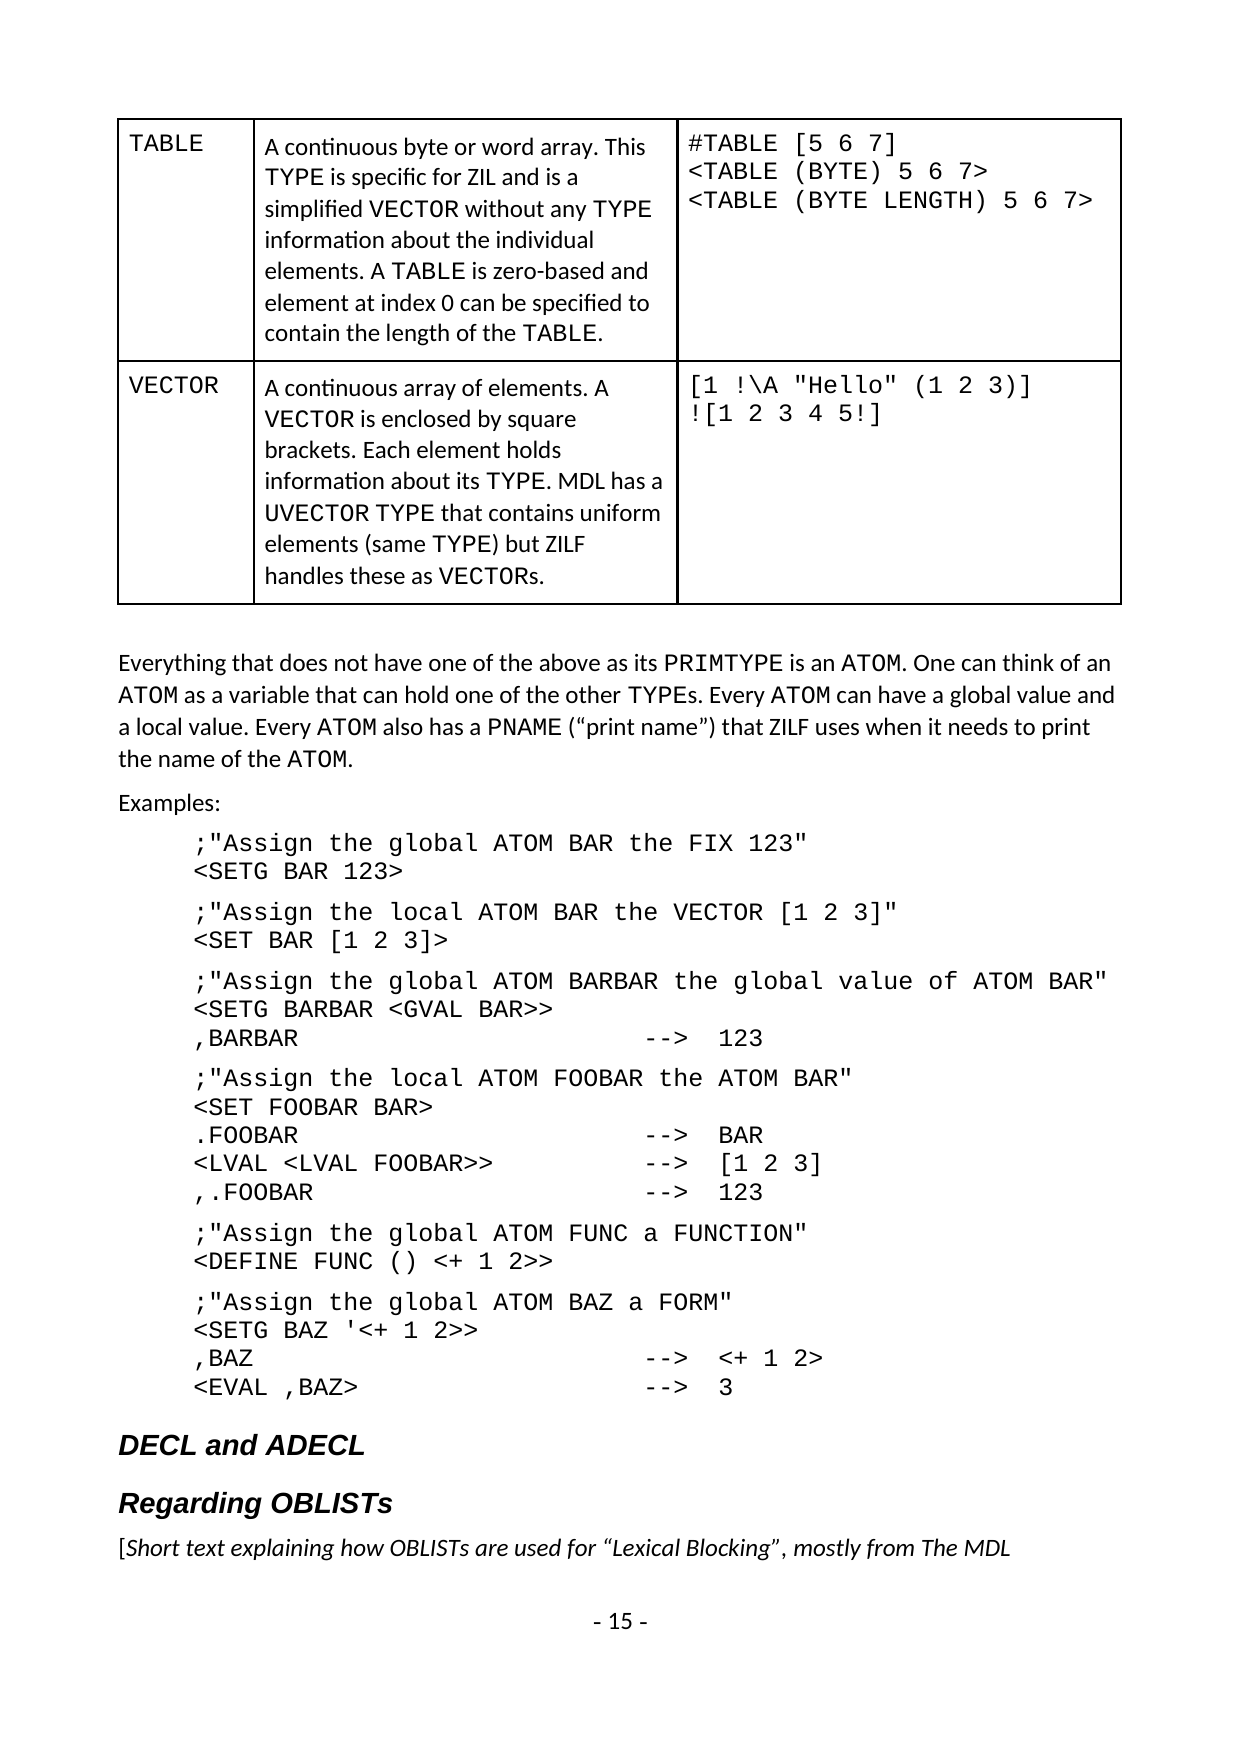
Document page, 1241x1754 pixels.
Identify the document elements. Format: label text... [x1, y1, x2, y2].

text [Short text explaining how OBLISTs are used for “Lexical Blocking”, mostly from The MDL [118, 1532, 1122, 1563]
subtitle DECL and ADECL [118, 1428, 1122, 1461]
table_cell TABLE [119, 120, 253, 360]
text ;"Assign the global ATOM FUNC a FUNCTION" <DEFINE FUNC () <+ 1 2>> [118, 1220, 1122, 1277]
text ;"Assign the local ATOM FOOBAR the ATOM BAR" <SET FOOBAR BAR> .FOOBAR --> BAR <LVAL <LVAL FOOBAR>> --> [1 2 3] ,.FOOBAR --> 123 [118, 1066, 1122, 1208]
text ;"Assign the global ATOM BAR the FIX 123" <SETG BAR 123> [118, 830, 1122, 887]
table_cell A continuous byte or word array. This TYPE is specific for ZIL and is a simplified VECTOR without any TYPE information about the individual elements. A TABLE is zero-based and element at index 0 can be specified to contain the length of the TABLE. [255, 120, 676, 360]
text ;"Assign the local ATOM BAR the VECTOR [1 2 3]" <SET BAR [1 2 3]> [118, 899, 1122, 956]
text ;"Assign the global ATOM BAZ a FORM" <SETG BAZ '<+ 1 2>> ,BAZ --> <+ 1 2> <EVAL ,BAZ> --> 3 [118, 1289, 1122, 1403]
table_cell VECTOR [119, 362, 253, 602]
table_cell [1 !\A "Hello" (1 2 3)] ![1 2 3 4 5!] [679, 362, 1120, 602]
text ;"Assign the global ATOM BARBAR the global value of ATOM BAR" <SETG BARBAR <GVAL BAR>> ,BARBAR --> 123 [118, 968, 1122, 1053]
subtitle Regarding OBLISTs [118, 1486, 1122, 1520]
table_cell A continuous array of elements. A VECTOR is enclosed by square brackets. Each element holds information about its TYPE. MDL has a UVECTOR TYPE that contains uniform elements (same TYPE) but ZILF handles these as VECTORs. [255, 362, 676, 602]
text Everything that does not have one of the above as its PRIMTYPE is an ATOM. One can think of an ATOM as a variable that can hold one of the other TYPEs. Every ATOM can have a global value and a local value. Every ATOM also has a PNAME (“print name”) that ZILF uses when it needs to print the name of the ATOM. [118, 648, 1122, 775]
text Examples: [118, 787, 1122, 818]
table_cell #TABLE [5 6 7] <TABLE (BYTE) 5 6 7> <TABLE (BYTE LENGTH) 5 6 7> [679, 120, 1120, 360]
